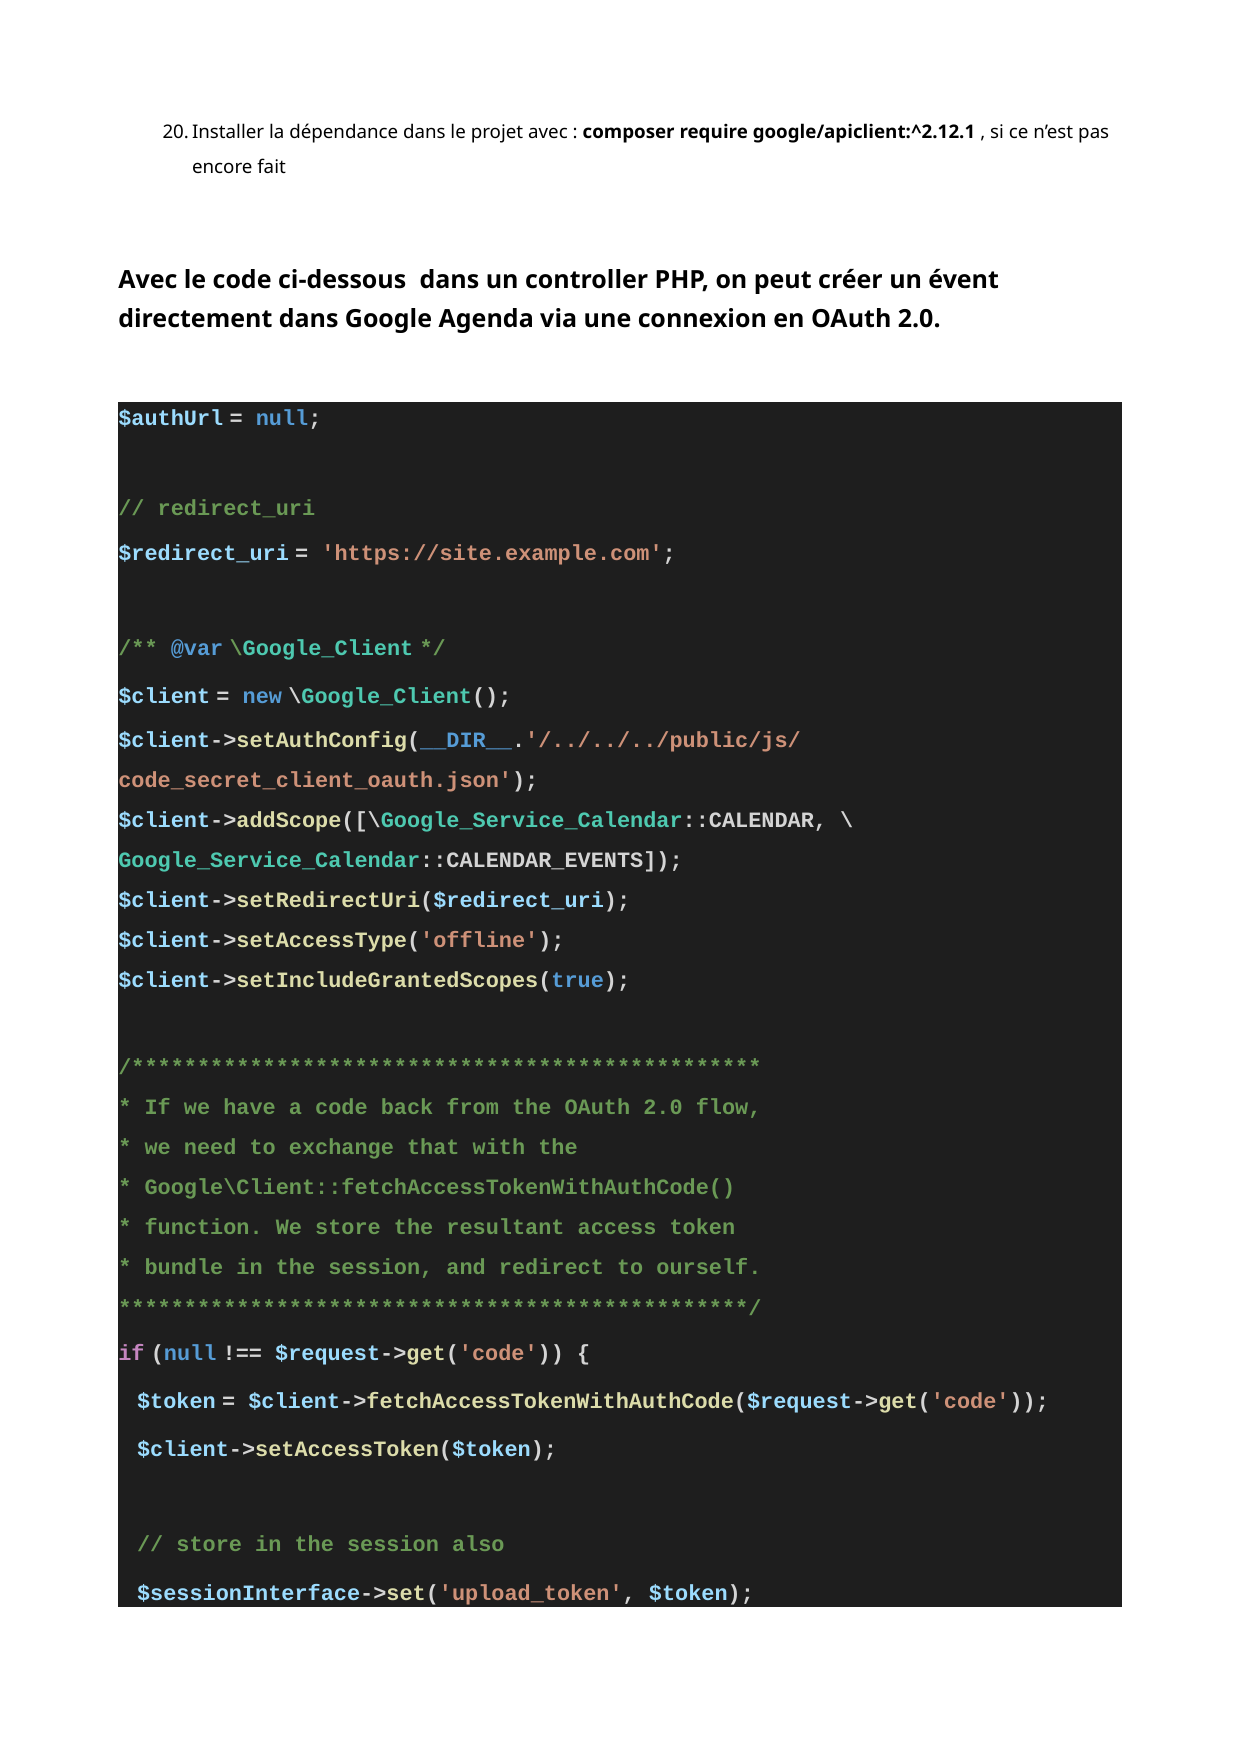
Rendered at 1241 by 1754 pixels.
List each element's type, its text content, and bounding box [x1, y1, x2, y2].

text // store in the session also [118, 1528, 1122, 1558]
text * bundle in the session, and redirect to ourself. [118, 1257, 1122, 1281]
text $client->setAccessType('offline'); [118, 929, 1122, 954]
text ************************************************/ [118, 1297, 1122, 1321]
text Avec le code ci-dessous dans un controller PHP, on peut créer un évent directement dans Google Agenda via une connexion en OAuth 2.0. [118, 195, 1122, 335]
text if (null !== $request->get('code')) { [118, 1337, 1122, 1367]
text $client->setRedirectUri($redirect_uri); [118, 889, 1122, 914]
text $client->addScope([\Google_Service_Calendar::CALENDAR, \Google_Service_Calendar::CALENDAR_EVENTS]); [118, 809, 1122, 874]
text * we need to exchange that with the [118, 1136, 1122, 1161]
text $sessionInterface->set('upload_token', $token); [118, 1577, 1122, 1607]
text $client->setIncludeGrantedScopes(true); [118, 969, 1122, 994]
list Installer la dépendance dans le projet avec : composer require google/apiclient:^2.12.1 , si ce n’est pas encore fait [162, 118, 1122, 179]
text /** @var \Google_Client */ [118, 632, 1122, 662]
text * function. We store the resultant access token [118, 1216, 1122, 1241]
text $token = $client->fetchAccessTokenWithAuthCode($request->get('code')); [118, 1385, 1122, 1415]
text * Google\Client::fetchAccessTokenWithAuthCode() [118, 1176, 1122, 1201]
text $authUrl = null; [118, 402, 1122, 432]
text $redirect_uri = 'https://site.example.com'; [118, 537, 1122, 567]
text // redirect_uri [118, 497, 1122, 522]
text $client->setAuthConfig(__DIR__.'/../../../public/js/code_secret_client_oauth.json'); [118, 729, 1122, 794]
text /************************************************ [118, 1056, 1122, 1081]
text $client = new \Google_Client(); [118, 680, 1122, 710]
text * If we have a code back from the OAuth 2.0 flow, [118, 1096, 1122, 1121]
text $client->setAccessToken($token); [118, 1433, 1122, 1463]
